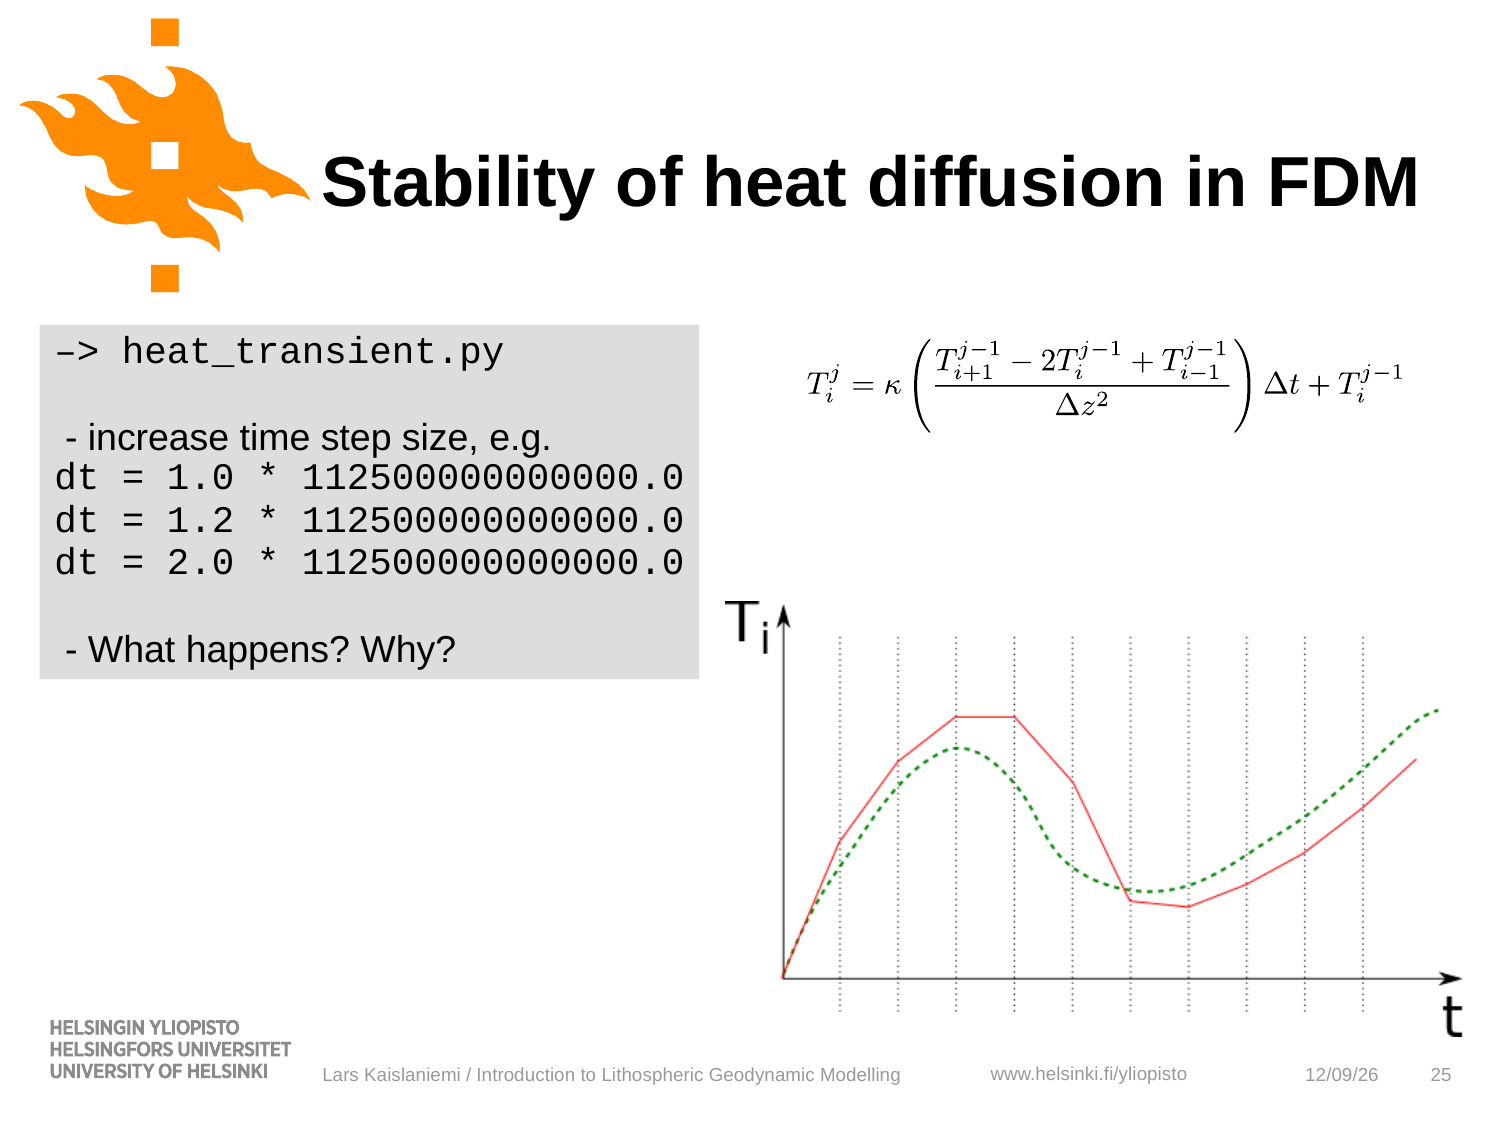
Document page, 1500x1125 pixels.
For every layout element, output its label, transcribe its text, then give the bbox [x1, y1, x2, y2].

text_box [806, 339, 1404, 433]
text_box –> heat_transient.py - increase time step size, e.g. dt = 1.0 * 112500000000000.0 dt = 1.2 * 112500000000000.0 dt = 2.0 * 112500000000000.0 - What happens? Why? [39, 324, 700, 680]
picture [0, 0, 337, 318]
picture [32, 1001, 309, 1096]
title Stability of heat diffusion in FDM [321, 87, 1447, 276]
picture [725, 601, 1464, 1037]
